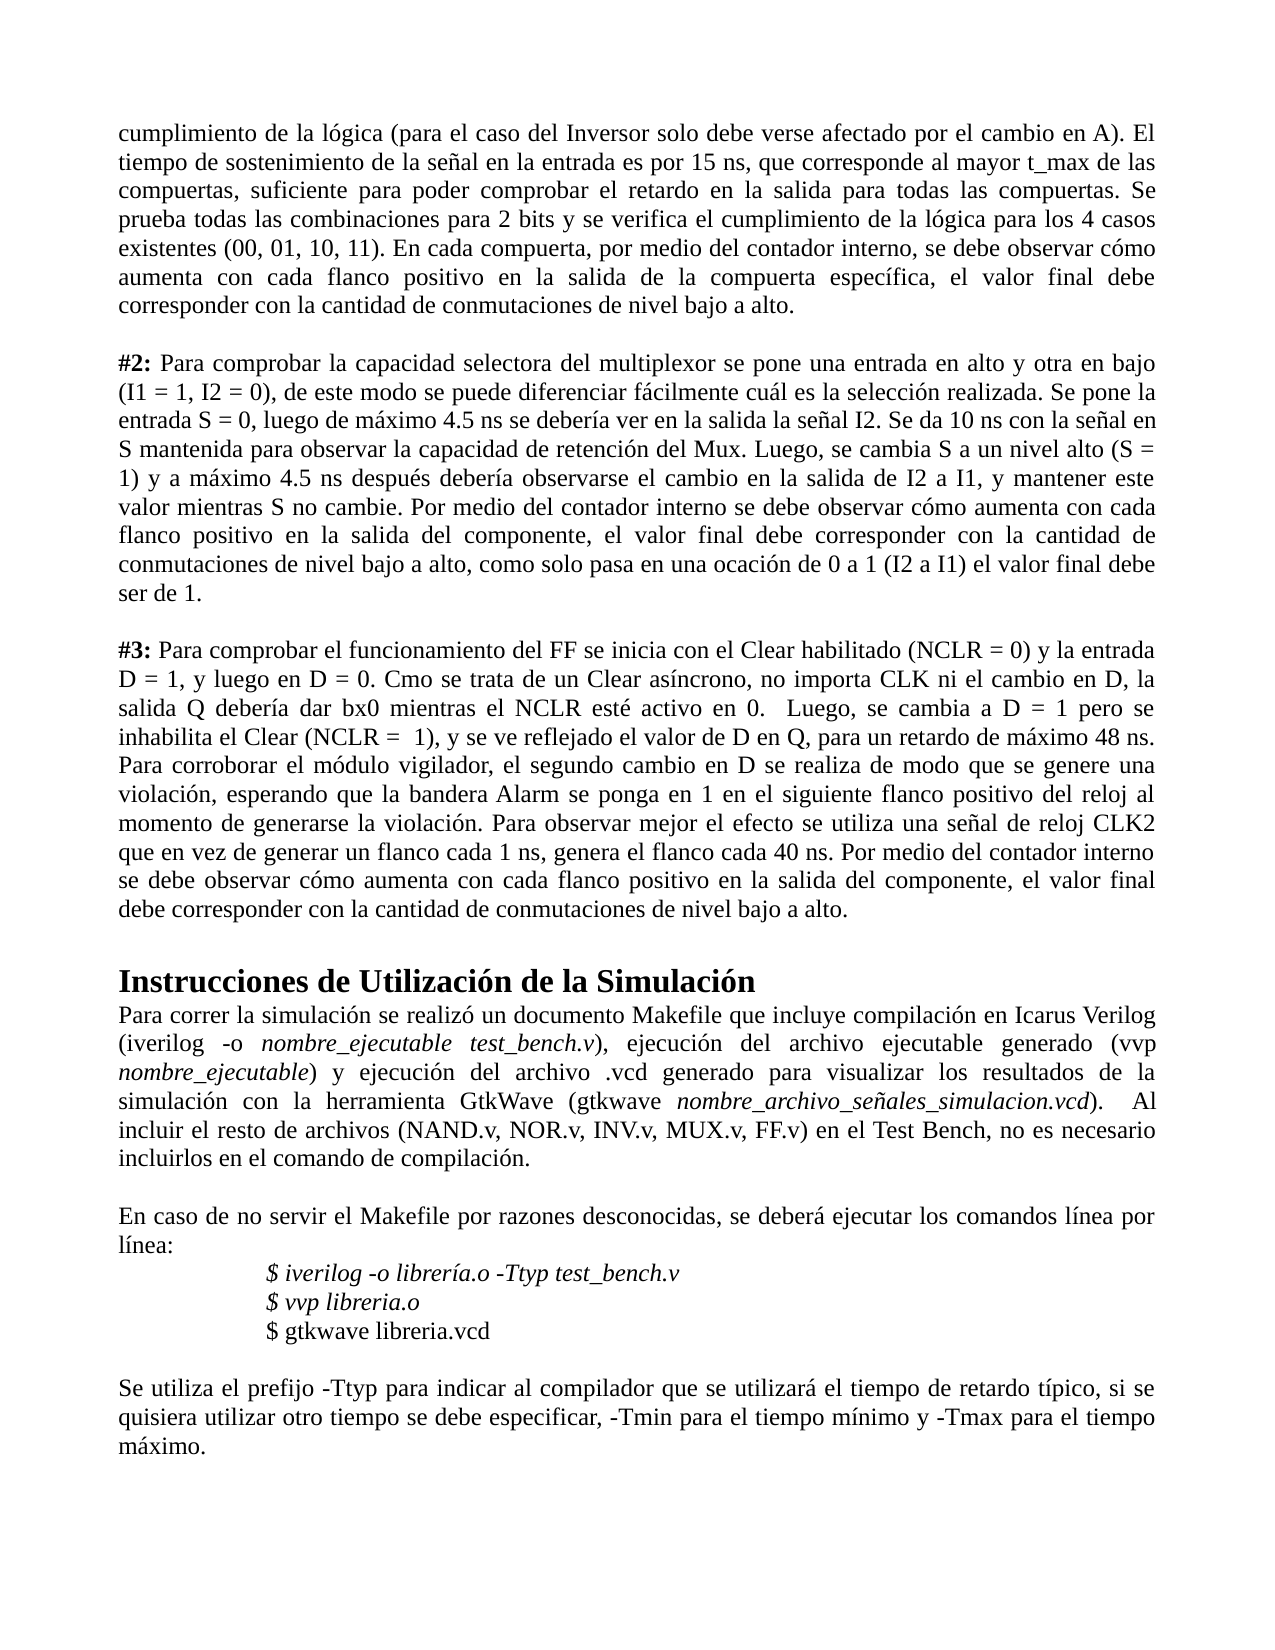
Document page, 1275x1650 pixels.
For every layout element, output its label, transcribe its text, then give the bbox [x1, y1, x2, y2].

text #2: Para comprobar la capacidad selectora del multiplexor se pone una entrada en alto y otra en bajo (I1 = 1, I2 = 0), de este modo se puede diferenciar fácilmente cuál es la selección realizada. Se pone la entrada S = 0, luego de máximo 4.5 ns se debería ver en la salida la señal I2. Se da 10 ns con la señal en S mantenida para observar la capacidad de retención del Mux. Luego, se cambia S a un nivel alto (S = 1) y a máximo 4.5 ns después debería observarse el cambio en la salida de I2 a I1, y mantener este valor mientras S no cambie. Por medio del contador interno se debe observar cómo aumenta con cada flanco positivo en la salida del componente, el valor final debe corresponder con la cantidad de conmutaciones de nivel bajo a alto, como solo pasa en una ocación de 0 a 1 (I2 a I1) el valor final debe ser de 1. [118, 348, 1157, 607]
text $ iverilog -o librería.o -Ttyp test_bench.v [118, 1258, 1157, 1287]
text $ gtkwave libreria.vcd [118, 1316, 1157, 1345]
text Instrucciones de Utilización de la Simulación [118, 961, 1157, 1000]
text $ vvp libreria.o [118, 1287, 1157, 1316]
text Se utiliza el prefijo -Ttyp para indicar al compilador que se utilizará el tiempo de retardo típico, si se quisiera utilizar otro tiempo se debe especificar, -Tmin para el tiempo mínimo y -Tmax para el tiempo máximo. [118, 1373, 1157, 1460]
text En caso de no servir el Makefile por razones desconocidas, se deberá ejecutar los comandos línea por línea: [118, 1201, 1157, 1258]
text Para correr la simulación se realizó un documento Makefile que incluye compilación en Icarus Verilog (iverilog -o nombre_ejecutable test_bench.v), ejecución del archivo ejecutable generado (vvp nombre_ejecutable) y ejecución del archivo .vcd generado para visualizar los resultados de la simulación con la herramienta GtkWave (gtkwave nombre_archivo_señales_simulacion.vcd). Al incluir el resto de archivos (NAND.v, NOR.v, INV.v, MUX.v, FF.v) en el Test Bench, no es necesario incluirlos en el comando de compilación. [118, 1000, 1157, 1172]
text #3: Para comprobar el funcionamiento del FF se inicia con el Clear habilitado (NCLR = 0) y la entrada D = 1, y luego en D = 0. Cmo se trata de un Clear asíncrono, no importa CLK ni el cambio en D, la salida Q debería dar bx0 mientras el NCLR esté activo en 0. Luego, se cambia a D = 1 pero se inhabilita el Clear (NCLR = 1), y se ve reflejado el valor de D en Q, para un retardo de máximo 48 ns. Para corroborar el módulo vigilador, el segundo cambio en D se realiza de modo que se genere una violación, esperando que la bandera Alarm se ponga en 1 en el siguiente flanco positivo del reloj al momento de generarse la violación. Para observar mejor el efecto se utiliza una señal de reloj CLK2 que en vez de generar un flanco cada 1 ns, genera el flanco cada 40 ns. Por medio del contador interno se debe observar cómo aumenta con cada flanco positivo en la salida del componente, el valor final debe corresponder con la cantidad de conmutaciones de nivel bajo a alto. [118, 636, 1157, 923]
text cumplimiento de la lógica (para el caso del Inversor solo debe verse afectado por el cambio en A). El tiempo de sostenimiento de la señal en la entrada es por 15 ns, que corresponde al mayor t_max de las compuertas, suficiente para poder comprobar el retardo en la salida para todas las compuertas. Se prueba todas las combinaciones para 2 bits y se verifica el cumplimiento de la lógica para los 4 casos existentes (00, 01, 10, 11). En cada compuerta, por medio del contador interno, se debe observar cómo aumenta con cada flanco positivo en la salida de la compuerta específica, el valor final debe corresponder con la cantidad de conmutaciones de nivel bajo a alto. [118, 118, 1157, 319]
